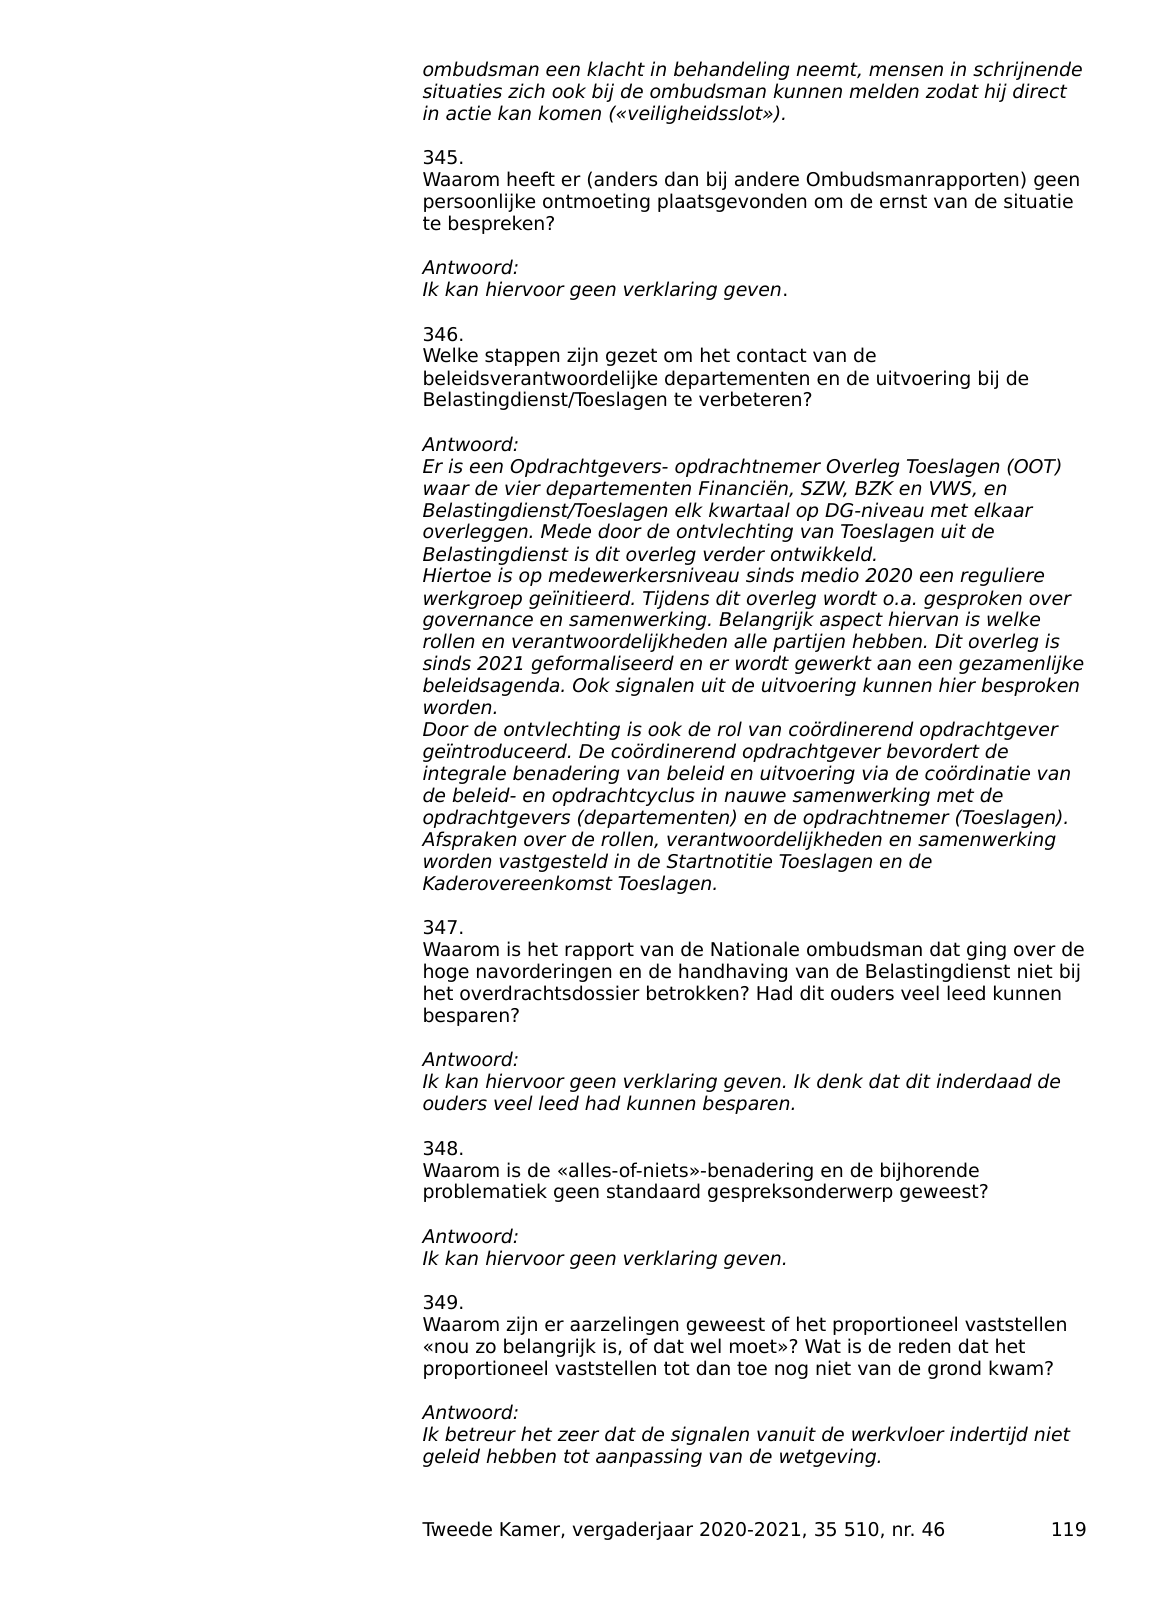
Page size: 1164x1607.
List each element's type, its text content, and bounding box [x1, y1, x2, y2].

text Hiertoe is op medewerkersniveau sinds medio 2020 een reguliere werkgroep geïnitieerd. Tijdens dit overleg wordt o.a. gesproken over governance en samenwerking. Belangrijk aspect hiervan is welke rollen en verantwoordelijkheden alle partijen hebben. Dit overleg is sinds 2021 geformaliseerd en er wordt gewerkt aan een gezamenlijke beleidsagenda. Ook signalen uit de uitvoering kunnen hier besproken worden. [422, 565, 1087, 719]
text Waarom zijn er aarzelingen geweest of het proportioneel vaststellen «nou zo belangrijk is, of dat wel moet»? Wat is de reden dat het proportioneel vaststellen tot dan toe nog niet van de grond kwam? [422, 1314, 1087, 1380]
text 347. [422, 917, 1087, 939]
text 348. [422, 1137, 1087, 1159]
text 345. [422, 147, 1087, 169]
text Ik kan hiervoor geen verklaring geven. Ik denk dat dit inderdaad de ouders veel leed had kunnen besparen. [422, 1071, 1087, 1115]
text Waarom heeft er (anders dan bij andere Ombudsmanrapporten) geen persoonlijke ontmoeting plaatsgevonden om de ernst van de situatie te bespreken? [422, 169, 1087, 235]
text Antwoord: [422, 433, 1087, 456]
text Antwoord: [422, 1226, 1087, 1248]
text Antwoord: [422, 1402, 1087, 1424]
text ombudsman een klacht in behandeling neemt, mensen in schrijnende situaties zich ook bij de ombudsman kunnen melden zodat hij direct in actie kan komen («veiligheidsslot»). [422, 59, 1087, 125]
text Antwoord: [422, 1049, 1087, 1071]
text Antwoord: [422, 257, 1087, 279]
text Waarom is de «alles-of-niets»-benadering en de bijhorende problematiek geen standaard gespreksonderwerp geweest? [422, 1159, 1087, 1203]
text Ik kan hiervoor geen verklaring geven. [422, 279, 1087, 301]
text Welke stappen zijn gezet om het contact van de beleidsverantwoordelijke departementen en de uitvoering bij de Belastingdienst/Toeslagen te verbeteren? [422, 345, 1087, 411]
text Afspraken over de rollen, verantwoordelijkheden en samenwerking worden vastgesteld in de Startnotitie Toeslagen en de Kaderovereenkomst Toeslagen. [422, 829, 1087, 895]
text Er is een Opdrachtgevers- opdrachtnemer Overleg Toeslagen (OOT) waar de vier departementen Financiën, SZW, BZK en VWS, en Belastingdienst/Toeslagen elk kwartaal op DG-niveau met elkaar overleggen. Mede door de ontvlechting van Toeslagen uit de Belastingdienst is dit overleg verder ontwikkeld. [422, 456, 1087, 565]
text 349. [422, 1292, 1087, 1314]
text 346. [422, 323, 1087, 345]
text Door de ontvlechting is ook de rol van coördinerend opdrachtgever geïntroduceerd. De coördinerend opdrachtgever bevordert de integrale benadering van beleid en uitvoering via de coördinatie van de beleid- en opdrachtcyclus in nauwe samenwerking met de opdrachtgevers (departementen) en de opdrachtnemer (Toeslagen). [422, 719, 1087, 829]
text Ik betreur het zeer dat de signalen vanuit de werkvloer indertijd niet geleid hebben tot aanpassing van de wetgeving. [422, 1424, 1087, 1468]
text Waarom is het rapport van de Nationale ombudsman dat ging over de hoge navorderingen en de handhaving van de Belastingdienst niet bij het overdrachtsdossier betrokken? Had dit ouders veel leed kunnen besparen? [422, 939, 1087, 1027]
text Ik kan hiervoor geen verklaring geven. [422, 1248, 1087, 1269]
